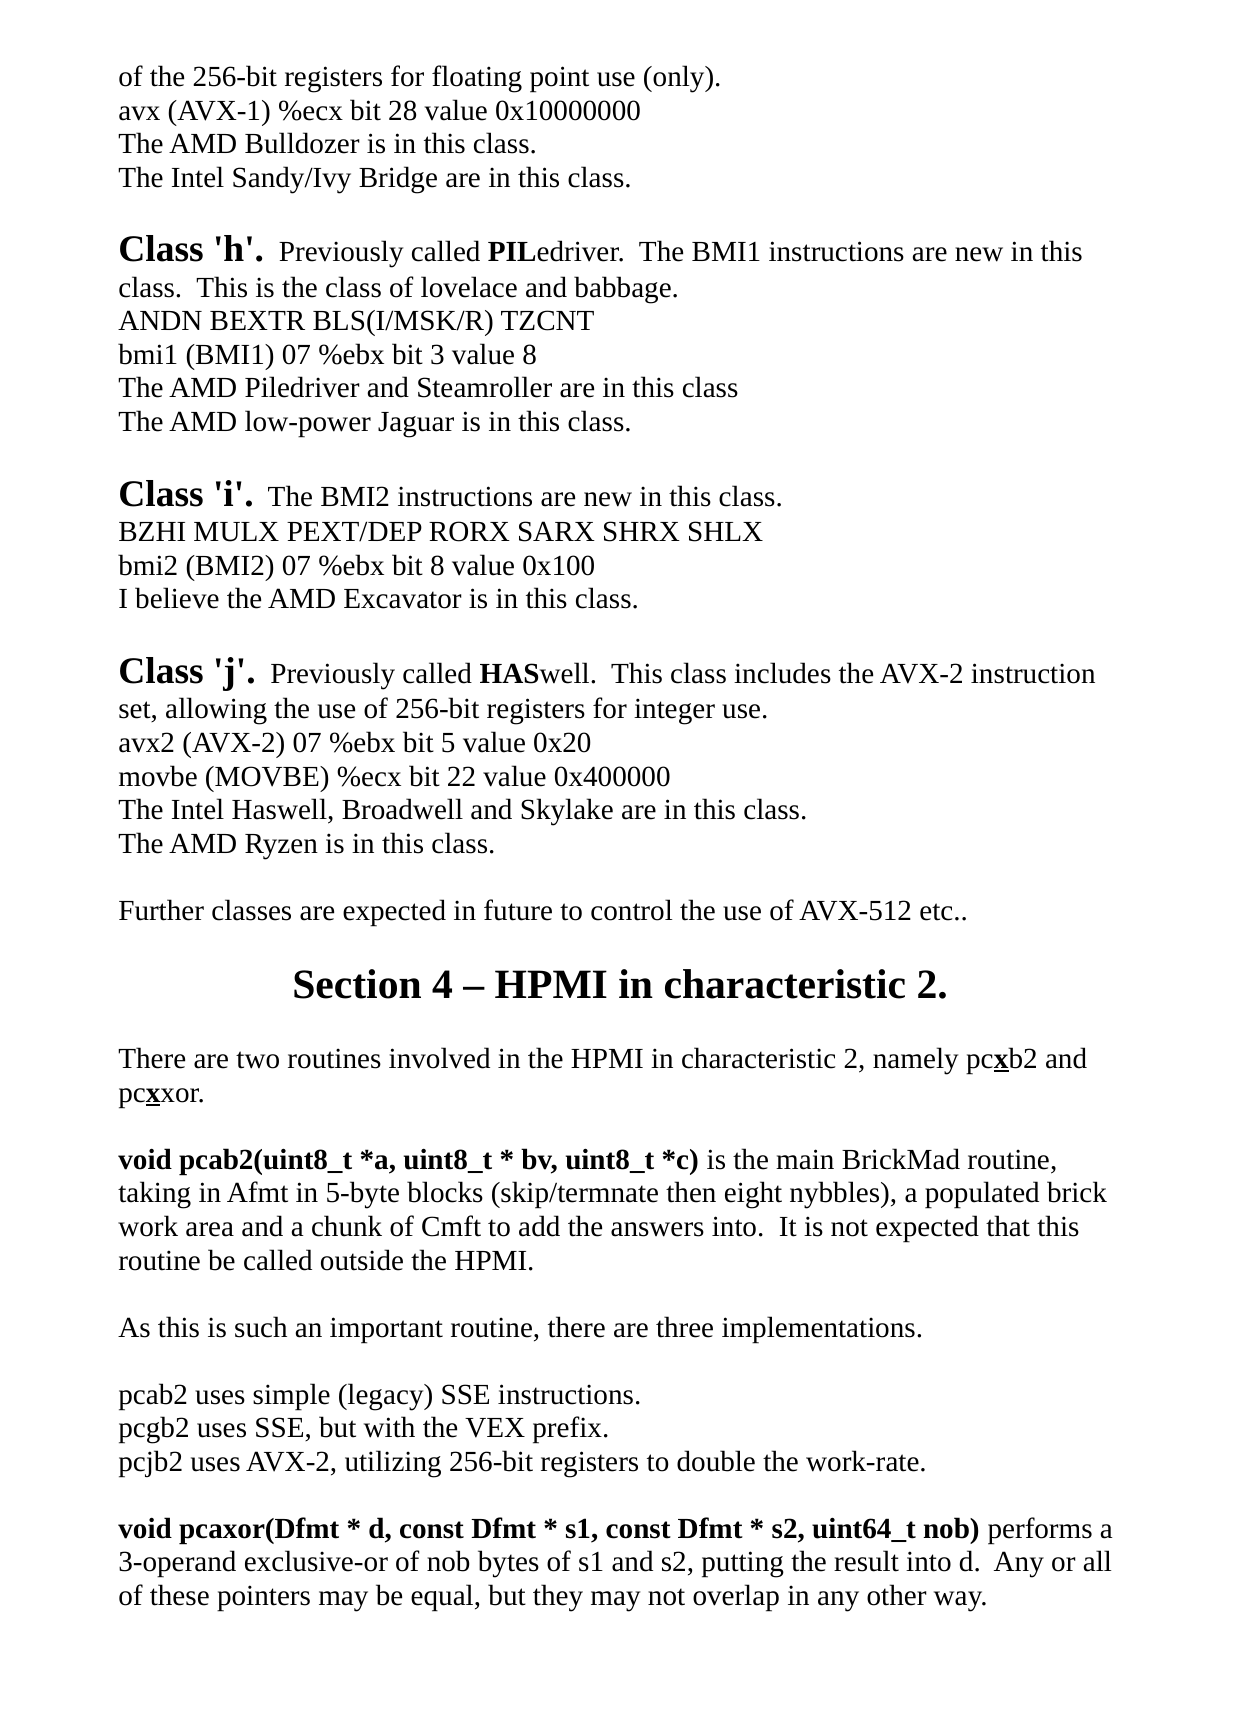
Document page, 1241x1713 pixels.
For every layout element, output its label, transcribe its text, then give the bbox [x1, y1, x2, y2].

text The AMD low-power Jaguar is in this class. [118, 404, 1122, 438]
text Further classes are expected in future to control the use of AVX-512 etc.. [118, 893, 1122, 926]
text ANDN BEXTR BLS(I/MSK/R) TZCNT [118, 303, 1122, 337]
text BZHI MULX PEXT/DEP RORX SARX SHRX SHLX [118, 514, 1122, 548]
text Class 'i'. The BMI2 instructions are new in this class. [118, 471, 1122, 514]
text The AMD Ryzen is in this class. [118, 826, 1122, 859]
text bmi2 (BMI2) 07 %ebx bit 8 value 0x100 [118, 548, 1122, 581]
text pcjb2 uses AVX-2, utilizing 256-bit registers to double the work-rate. [118, 1444, 1122, 1477]
text As this is such an important routine, there are three implementations. [118, 1310, 1122, 1343]
text Class 'j'. Previously called HASwell. This class includes the AVX-2 instruction set, allowing the use of 256-bit registers for integer use. [118, 648, 1122, 725]
text avx (AVX-1) %ecx bit 28 value 0x10000000 [118, 93, 1122, 126]
text of the 256-bit registers for floating point use (only). [118, 59, 1122, 93]
text I believe the AMD Excavator is in this class. [118, 581, 1122, 615]
text The AMD Piledriver and Steamroller are in this class [118, 371, 1122, 404]
text There are two routines involved in the HPMI in characteristic 2, namely pcxb2 and pcxxor. [118, 1041, 1122, 1108]
text void pcaxor(Dfmt * d, const Dfmt * s1, const Dfmt * s2, uint64_t nob) performs a 3-operand exclusive-or of nob bytes of s1 and s2, putting the result into d. Any or all of these pointers may be equal, but they may not overlap in any other way. [118, 1511, 1122, 1612]
text pcgb2 uses SSE, but with the VEX prefix. [118, 1410, 1122, 1444]
text avx2 (AVX-2) 07 %ebx bit 5 value 0x20 [118, 725, 1122, 759]
text Section 4 – HPMI in characteristic 2. [118, 960, 1122, 1008]
text movbe (MOVBE) %ecx bit 22 value 0x400000 [118, 759, 1122, 792]
text bmi1 (BMI1) 07 %ebx bit 3 value 8 [118, 337, 1122, 371]
text The AMD Bulldozer is in this class. [118, 126, 1122, 160]
text The Intel Haswell, Broadwell and Skylake are in this class. [118, 792, 1122, 826]
text Class 'h'. Previously called PILedriver. The BMI1 instructions are new in this class. This is the class of lovelace and babbage. [118, 227, 1122, 303]
text void pcab2(uint8_t *a, uint8_t * bv, uint8_t *c) is the main BrickMad routine, taking in Afmt in 5-byte blocks (skip/termnate then eight nybbles), a populated brick work area and a chunk of Cmft to add the answers into. It is not expected that this routine be called outside the HPMI. [118, 1142, 1122, 1276]
text pcab2 uses simple (legacy) SSE instructions. [118, 1377, 1122, 1410]
text The Intel Sandy/Ivy Bridge are in this class. [118, 160, 1122, 193]
